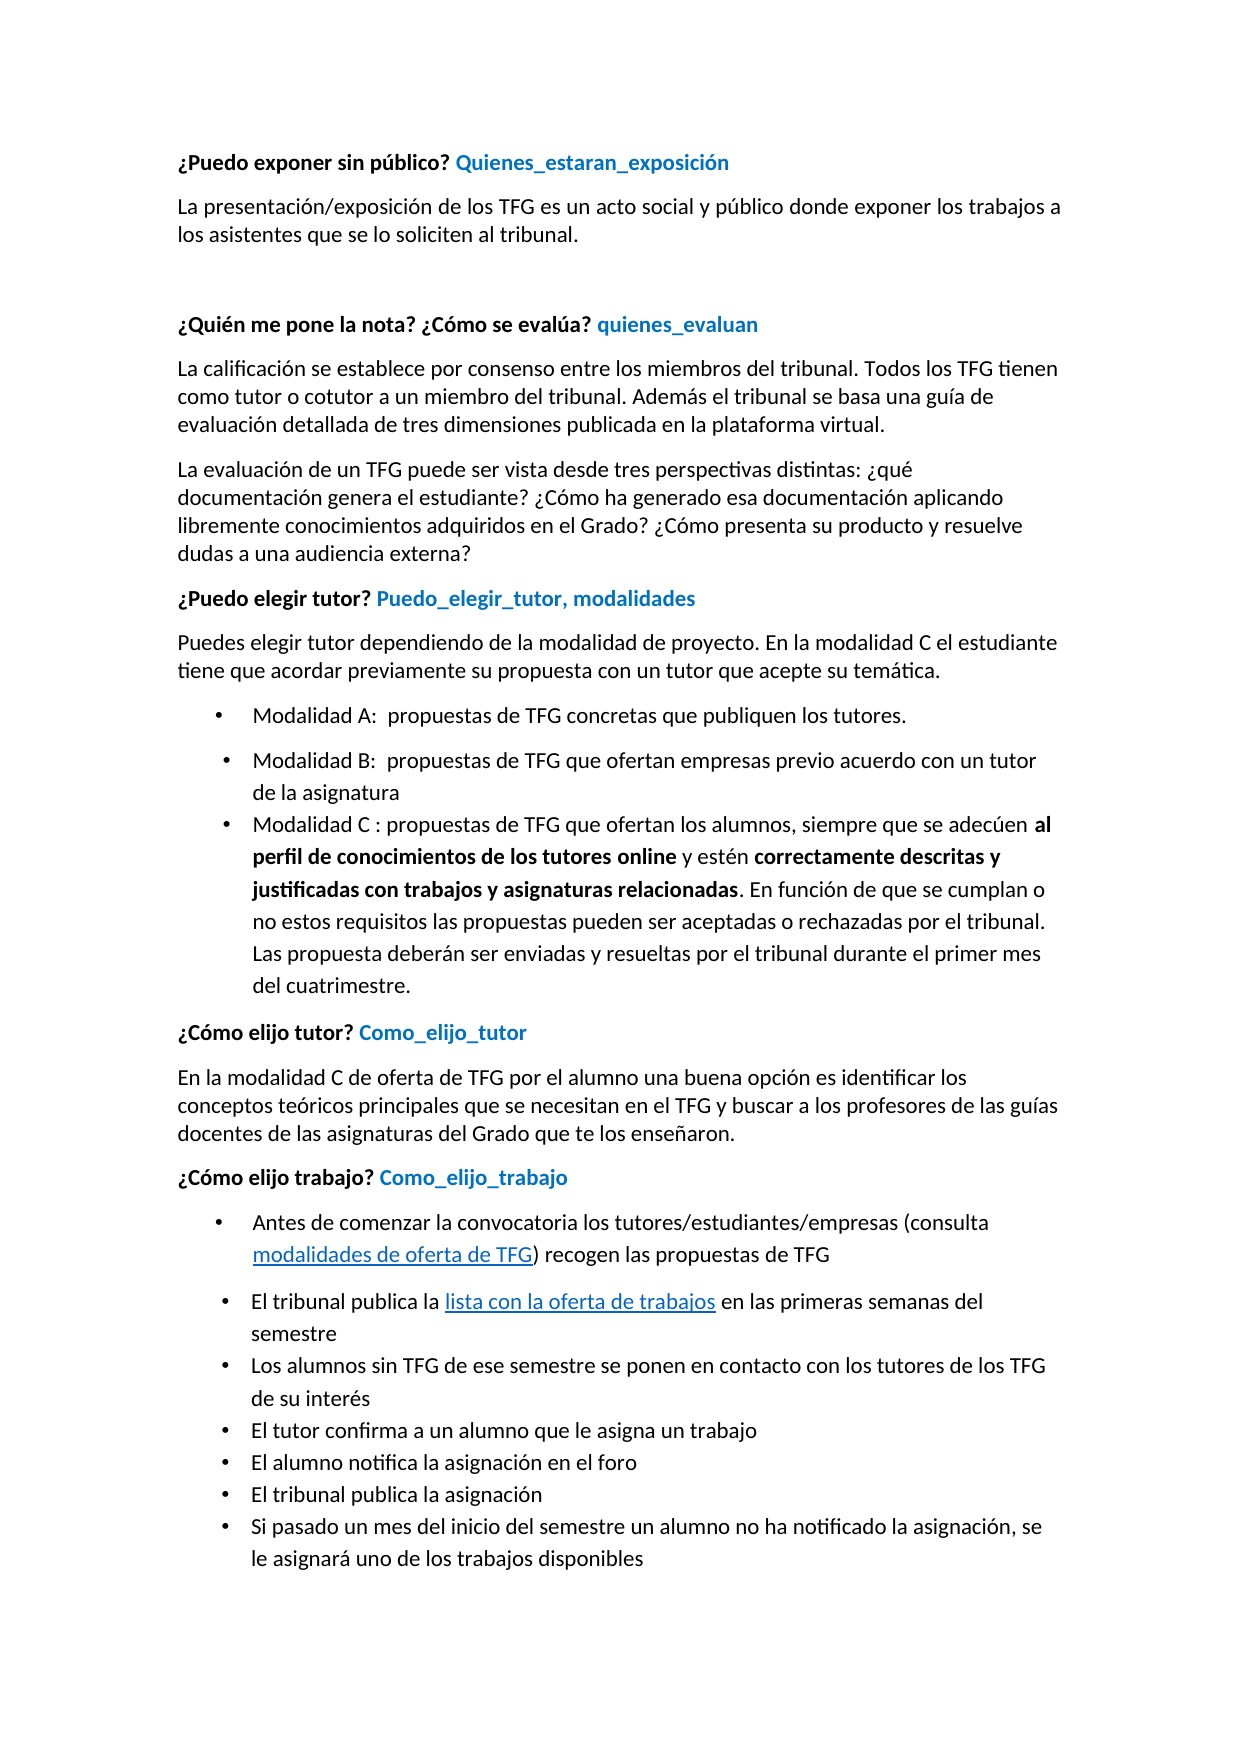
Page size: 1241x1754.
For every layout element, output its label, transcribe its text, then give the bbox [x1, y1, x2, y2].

text En la modalidad C de oferta de TFG por el alumno una buena opción es identificar los conceptos teóricos principales que se necesitan en el TFG y buscar a los profesores de las guías docentes de las asignaturas del Grado que te los enseñaron. [177, 1063, 1063, 1147]
list Los alumnos sin TFG de ese semestre se ponen en contacto con los tutores de los TFG de su interés [221, 1351, 1063, 1412]
list Modalidad B: propuestas de TFG que ofertan empresas previo acuerdo con un tutor de la asignatura [223, 746, 1063, 806]
list Si pasado un mes del inicio del semestre un alumno no ha notificado la asignación, se le asignará uno de los trabajos disponibles [221, 1512, 1063, 1573]
text Puedes elegir tutor dependiendo de la modalidad de proyecto. En la modalidad C el estudiante tiene que acordar previamente su propuesta con un tutor que acepte su temática. [177, 628, 1063, 684]
text ¿Cómo elijo tutor? Como_elijo_tutor [177, 1018, 1063, 1046]
list El tribunal publica la asignación [221, 1480, 1063, 1508]
list El alumno notifica la asignación en el foro [221, 1448, 1063, 1476]
text La calificación se establece por consenso entre los miembros del tribunal. Todos los TFG tienen como tutor o cotutor a un miembro del tribunal. Además el tribunal se basa una guía de evaluación detallada de tres dimensiones publicada en la plataforma virtual. [177, 354, 1063, 438]
list Modalidad A: propuestas de TFG concretas que publiquen los tutores. [215, 701, 1063, 729]
text La presentación/exposición de los TFG es un acto social y público donde exponer los trabajos a los asistentes que se lo soliciten al tribunal. [177, 192, 1063, 248]
list Modalidad C : propuestas de TFG que ofertan los alumnos, siempre que se adecúen al perfil de conocimientos de los tutores online y estén correctamente descritas y justificadas con trabajos y asignaturas relacionadas. En función de que se cumplan o no estos requisitos las propuestas pueden ser aceptadas o rechazadas por el tribunal. Las propuesta deberán ser enviadas y resueltas por el tribunal durante el primer mes del cuatrimestre. [223, 810, 1063, 999]
list El tribunal publica la lista con la oferta de trabajos en las primeras semanas del semestre [221, 1287, 1063, 1347]
text La evaluación de un TFG puede ser vista desde tres perspectivas distintas: ¿qué documentación genera el estudiante? ¿Cómo ha generado esa documentación aplicando libremente conocimientos adquiridos en el Grado? ¿Cómo presenta su producto y resuelve dudas a una audiencia externa? [177, 455, 1063, 567]
list El tutor confirma a un alumno que le asigna un trabajo [221, 1416, 1063, 1444]
text ¿Cómo elijo trabajo? Como_elijo_trabajo [177, 1163, 1063, 1191]
text ¿Puedo exponer sin público? Quienes_estaran_exposición [177, 148, 1063, 176]
text ¿Puedo elegir tutor? Puedo_elegir_tutor, modalidades [177, 584, 1063, 612]
list Antes de comenzar la convocatoria los tutores/estudiantes/empresas (consulta modalidades de oferta de TFG) recogen las propuestas de TFG [215, 1208, 1063, 1268]
text ¿Quién me pone la nota? ¿Cómo se evalúa? quienes_evaluan [177, 310, 1063, 338]
